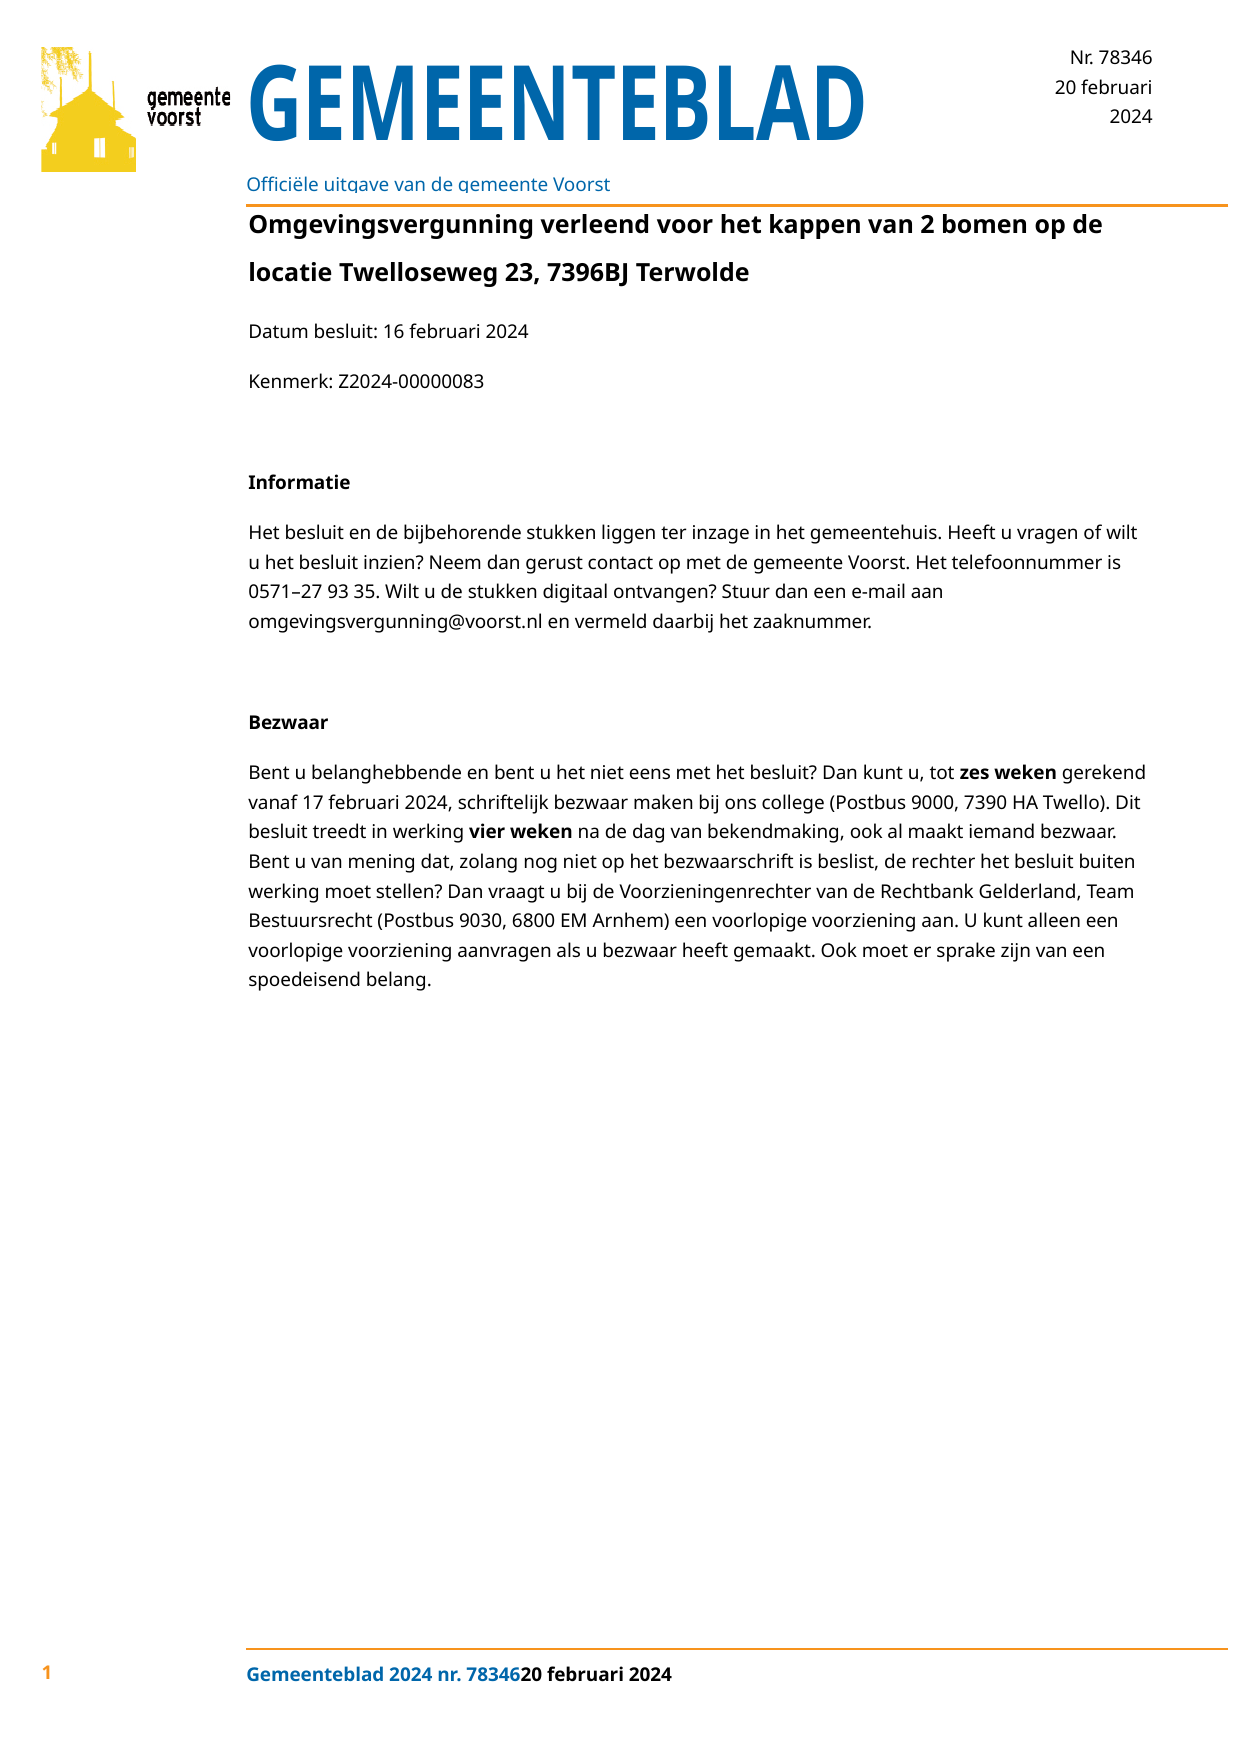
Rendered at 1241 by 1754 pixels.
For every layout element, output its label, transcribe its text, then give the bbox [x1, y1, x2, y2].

text Informatie [248, 469, 1152, 495]
text Kenmerk: Z2024-00000083 [248, 368, 1152, 394]
text Het besluit en de bijbehorende stukken liggen ter inzage in het gemeentehuis. Heeft u vragen of wilt u het besluit inzien? Neem dan gerust contact op met de gemeente Voorst. Het telefoonnummer is 0571–27 93 35. Wilt u de stukken digitaal ontvangen? Stuur dan een e-mail aan omgevingsvergunning@voorst.nl en vermeld daarbij het zaaknummer. [248, 519, 1152, 634]
picture [41, 47, 231, 172]
text Bezwaar [248, 709, 1152, 735]
text Bent u belanghebbende en bent u het niet eens met het besluit? Dan kunt u, tot zes weken gerekend vanaf 17 februari 2024, schriftelijk bezwaar maken bij ons college (Postbus 9000, 7390 HA Twello). Dit besluit treedt in werking vier weken na de dag van bekendmaking, ook al maakt iemand bezwaar. Bent u van mening dat, zolang nog niet op het bezwaarschrift is beslist, de rechter het besluit buiten werking moet stellen? Dan vraagt u bij de Voorzieningenrechter van de Rechtbank Gelderland, Team Bestuursrecht (Postbus 9030, 6800 EM Arnhem) een voorlopige voorziening aan. U kunt alleen een voorlopige voorziening aanvragen als u bezwaar heeft gemaakt. Ook moet er sprake zijn van een spoedeisend belang. [248, 759, 1152, 992]
text Omgevingsvergunning verleend voor het kappen van 2 bomen op de locatie Twelloseweg 23, 7396BJ Terwolde [248, 207, 1152, 288]
text Datum besluit: 16 februari 2024 [248, 318, 1152, 344]
